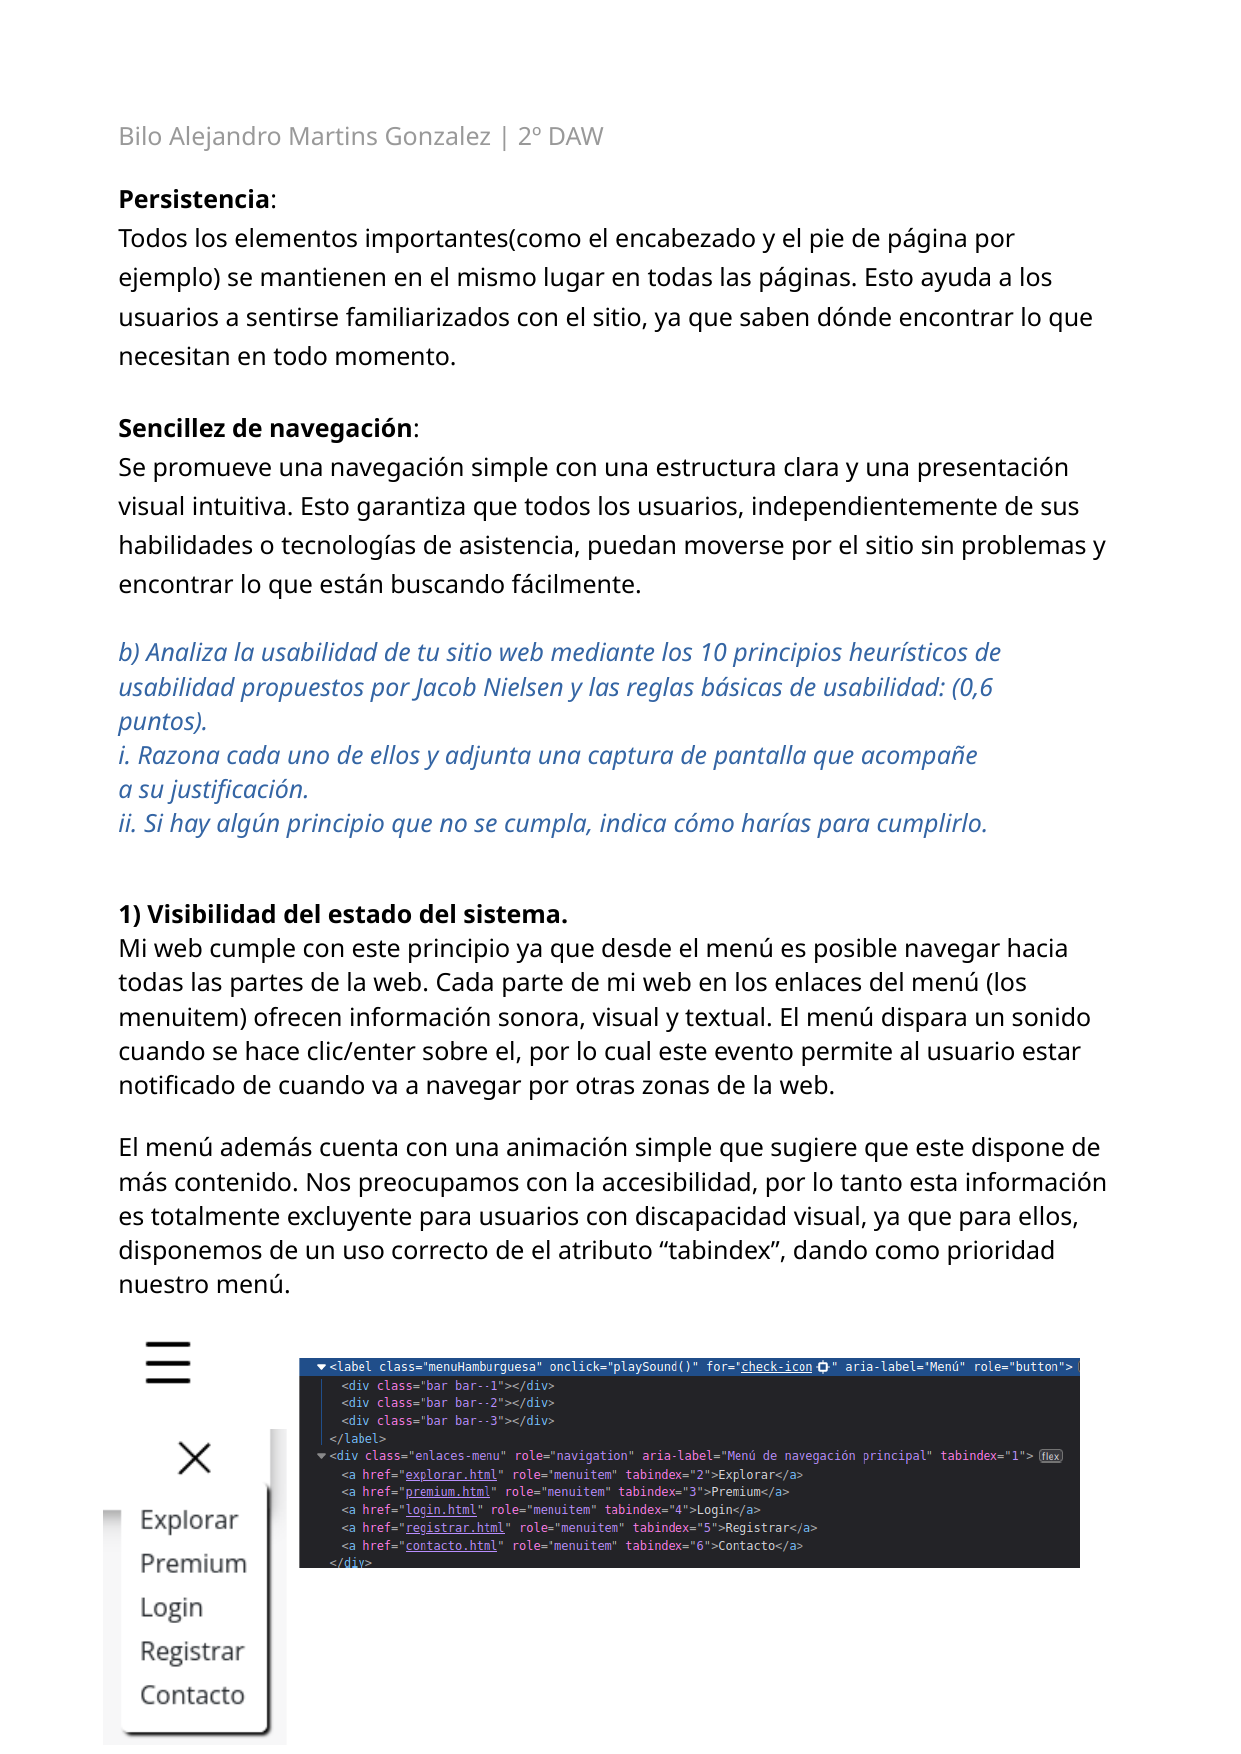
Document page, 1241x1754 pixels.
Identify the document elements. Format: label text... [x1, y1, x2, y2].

text Se promueve una navegación simple con una estructura clara y una presentación visual intuitiva. Esto garantiza que todos los usuarios, independientemente de sus habilidades o tecnologías de asistencia, puedan moverse por el sitio sin problemas y encontrar lo que están buscando fácilmente. [118, 450, 1122, 601]
text i. Razona cada uno de ellos y adjunta una captura de pantalla que acompañe [118, 737, 1122, 771]
text Sencillez de navegación: [118, 411, 1122, 444]
text Todos los elementos importantes(como el encabezado y el pie de página por ejemplo) se mantienen en el mismo lugar en todas las páginas. Esto ayuda a los usuarios a sentirse familiarizados con el sitio, ya que saben dónde encontrar lo que necesitan en todo momento. [118, 221, 1122, 372]
text El menú además cuenta con una animación simple que sugiere que este dispone de más contenido. Nos preocupamos con la accesibilidad, por lo tanto esta información es totalmente excluyente para usuarios con discapacidad visual, ya que para ellos, disponemos de un uso correcto de el atributo “tabindex”, dando como prioridad nuestro menú. [118, 1130, 1122, 1300]
text usabilidad propuestos por Jacob Nielsen y las reglas básicas de usabilidad: (0,6 [118, 669, 1122, 703]
text 1) Visibilidad del estado del sistema. [118, 897, 1122, 931]
text Mi web cumple con este principio ya que desde el menú es posible navegar hacia todas las partes de la web. Cada parte de mi web en los enlaces del menú (los menuitem) ofrecen información sonora, visual y textual. El menú dispara un sonido cuando se hace clic/enter sobre el, por lo cual este evento permite al usuario estar notificado de cuando va a navegar por otras zonas de la web. [118, 931, 1122, 1101]
text a su justificación. [118, 771, 1122, 805]
picture [299, 1358, 1080, 1568]
text puntos). [118, 703, 1122, 737]
picture [103, 1429, 287, 1745]
picture [110, 1317, 222, 1404]
text Persistencia: [118, 182, 1122, 216]
text b) Analiza la usabilidad de tu sitio web mediante los 10 principios heurísticos de [118, 635, 1122, 669]
text ii. Si hay algún principio que no se cumpla, indica cómo harías para cumplirlo. [118, 805, 1122, 839]
